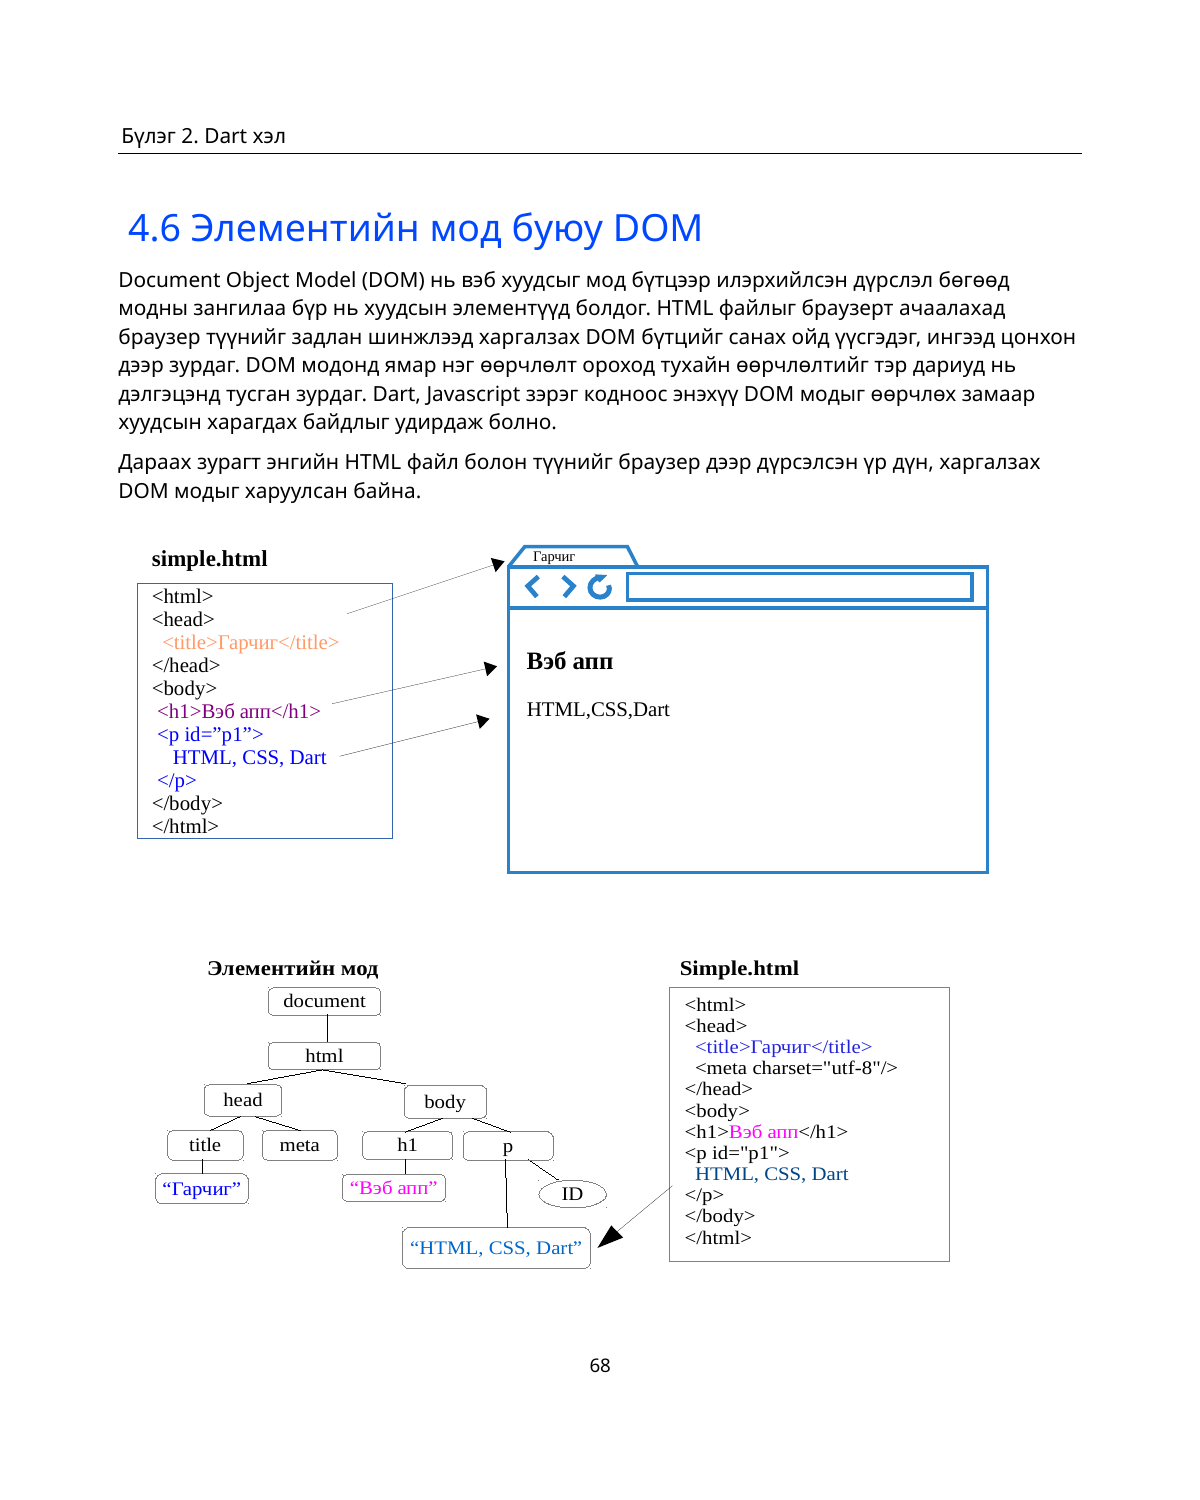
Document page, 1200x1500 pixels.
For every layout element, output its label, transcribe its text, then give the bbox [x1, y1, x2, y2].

text Дараах зурагт энгийн HTML файл болон түүнийг браузер дээр дүрсэлсэн үр дүн, харгалзах DOM модыг харуулсан байна. [118, 447, 1082, 504]
text Document Object Model (DOM) нь вэб хуудсыг мод бүтцээр илэрхийлсэн дүрслэл бөгөөд модны зангилаа бүр нь хуудсын элементүүд болдог. HTML файлыг браузерт ачаалахад браузер түүнийг задлан шинжлээд харгалзах DOM бүтцийг санах ойд үүсгэдэг, ингээд цонхон дээр зурдаг. DOM модонд ямар нэг өөрчлөлт ороход тухайн өөрчлөлтийг тэр дариуд нь дэлгэцэнд тусган зурдаг. Dart, Javascript зэрэг кодноос энэхүү DOM модыг өөрчлөх замаар хуудсын харагдах байдлыг удирдаж болно. [118, 265, 1082, 436]
subtitle Элементийн мод буюу DOM [118, 201, 1082, 252]
